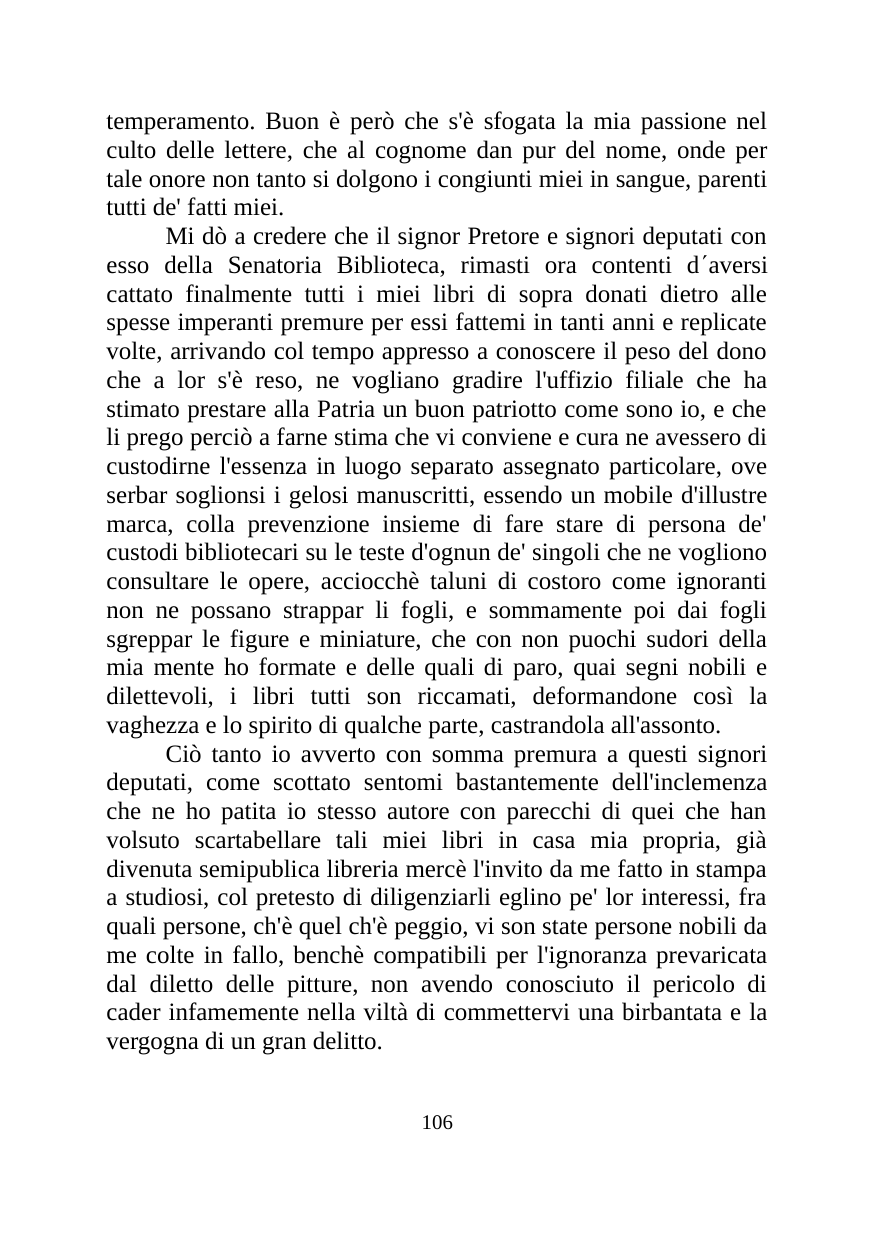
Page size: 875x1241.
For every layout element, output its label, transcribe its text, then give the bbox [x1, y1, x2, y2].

text temperamento. Buon è però che s'è sfogata la mia passione nel culto delle lettere, che al cognome dan pur del nome, onde per tale onore non tanto si dolgono i congiunti miei in sangue, parenti tutti de' fatti miei. [106, 106, 768, 221]
text Ciò tanto io avverto con somma premura a questi signori deputati, come scottato sentomi bastantemente dell'inclemenza che ne ho patita io stesso autore con parecchi di quei che han volsuto scartabellare tali miei libri in casa mia propria, già divenuta semipublica libreria mercè l'invito da me fatto in stampa a studiosi, col pretesto di diligenziarli eglino pe' lor interessi, fra quali persone, ch'è quel ch'è peggio, vi son state persone nobili da me colte in fallo, benchè compatibili per l'ignoranza prevaricata dal diletto delle pitture, non avendo conosciuto il pericolo di cader infamemente nella viltà di commettervi una birbantata e la vergogna di un gran delitto. [106, 739, 768, 1055]
text Mi dò a credere che il signor Pretore e signori deputati con esso della Senatoria Biblioteca, rimasti ora contenti d¢aversi cattato finalmente tutti i miei libri di sopra donati dietro alle spesse imperanti premure per essi fattemi in tanti anni e replicate volte, arrivando col tempo appresso a conoscere il peso del dono che a lor s'è reso, ne vogliano gradire l'uffizio filiale che ha stimato prestare alla Patria un buon patriotto come sono io, e che li prego perciò a farne stima che vi conviene e cura ne avessero di custodirne l'essenza in luogo separato assegnato particolare, ove serbar soglionsi i gelosi manuscritti, essendo un mobile d'illustre marca, colla prevenzione insieme di fare stare di persona de' custodi bibliotecari su le teste d'ognun de' singoli che ne vogliono consultare le opere, acciocchè taluni di costoro come ignoranti non ne possano strappar li fogli, e sommamente poi dai fogli sgreppar le figure e miniature, che con non puochi sudori della mia mente ho formate e delle quali di paro, quai segni nobili e dilettevoli, i libri tutti son riccamati, deformandone così la vaghezza e lo spirito di qualche parte, castrandola all'assonto. [106, 221, 768, 739]
